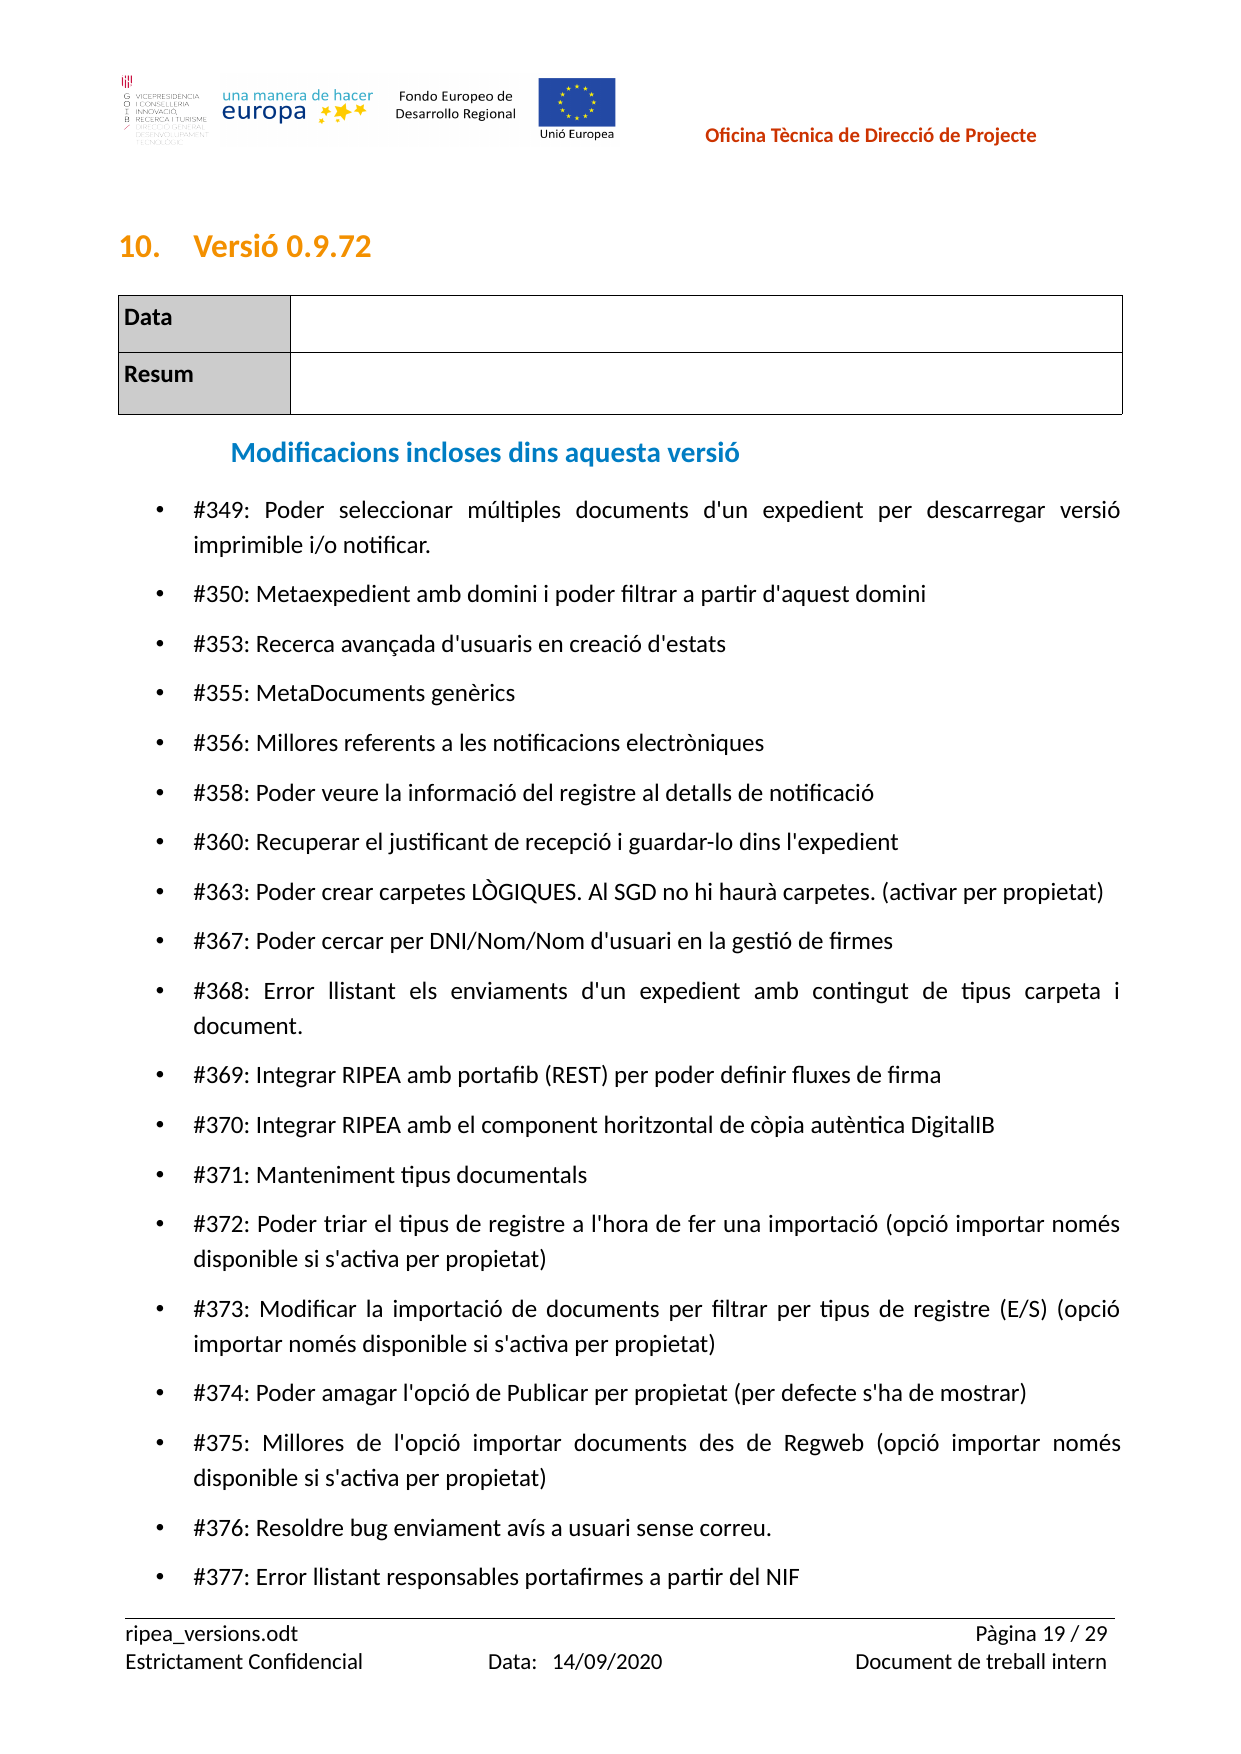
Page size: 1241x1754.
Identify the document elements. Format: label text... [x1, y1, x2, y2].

list #350: Metaexpedient amb domini i poder filtrar a partir d'aquest domini [156, 578, 1122, 609]
list #360: Recuperar el justificant de recepció i guardar-lo dins l'expedient [156, 826, 1122, 857]
picture [118, 73, 213, 147]
list #373: Modificar la importació de documents per filtrar per tipus de registre (E/S) (opció importar només disponible si s'activa per propietat) [156, 1293, 1122, 1358]
list #363: Poder crear carpetes LÒGIQUES. Al SGD no hi haurà carpetes. (activar per propietat) [156, 876, 1122, 906]
list #376: Resoldre bug enviament avís a usuari sense correu. [156, 1512, 1122, 1542]
table_cell [291, 353, 1122, 414]
list #374: Poder amagar l'opció de Publicar per propietat (per defecte s'ha de mostrar) [156, 1377, 1122, 1408]
list #369: Integrar RIPEA amb portafib (REST) per poder definir fluxes de firma [156, 1059, 1122, 1090]
list #372: Poder triar el tipus de registre a l'hora de fer una importació (opció importar només disponible si s'activa per propietat) [156, 1208, 1122, 1274]
picture [219, 73, 621, 147]
list #355: MetaDocuments genèrics [156, 677, 1122, 708]
table_header Data [119, 296, 290, 352]
table_header [291, 296, 1122, 352]
list #367: Poder cercar per DNI/Nom/Nom d'usuari en la gestió de firmes [156, 925, 1122, 956]
list #353: Recerca avançada d'usuaris en creació d'estats [156, 628, 1122, 658]
subtitle Versió 0.9.72 [118, 225, 1122, 266]
list #375: Millores de l'opció importar documents des de Regweb (opció importar només disponible si s'activa per propietat) [156, 1427, 1122, 1493]
list #368: Error llistant els enviaments d'un expedient amb contingut de tipus carpeta i document. [156, 975, 1122, 1041]
subtitle Modificacions incloses dins aquesta versió [153, 434, 1122, 470]
list #349: Poder seleccionar múltiples documents d'un expedient per descarregar versió imprimible i/o notificar. [156, 494, 1122, 559]
table_cell Resum [119, 353, 290, 414]
list #371: Manteniment tipus documentals [156, 1159, 1122, 1189]
list #356: Millores referents a les notificacions electròniques [156, 727, 1122, 758]
list #377: Error llistant responsables portafirmes a partir del NIF [156, 1561, 1122, 1592]
list #358: Poder veure la informació del registre al detalls de notificació [156, 777, 1122, 807]
list #370: Integrar RIPEA amb el component horitzontal de còpia autèntica DigitalIB [156, 1109, 1122, 1140]
